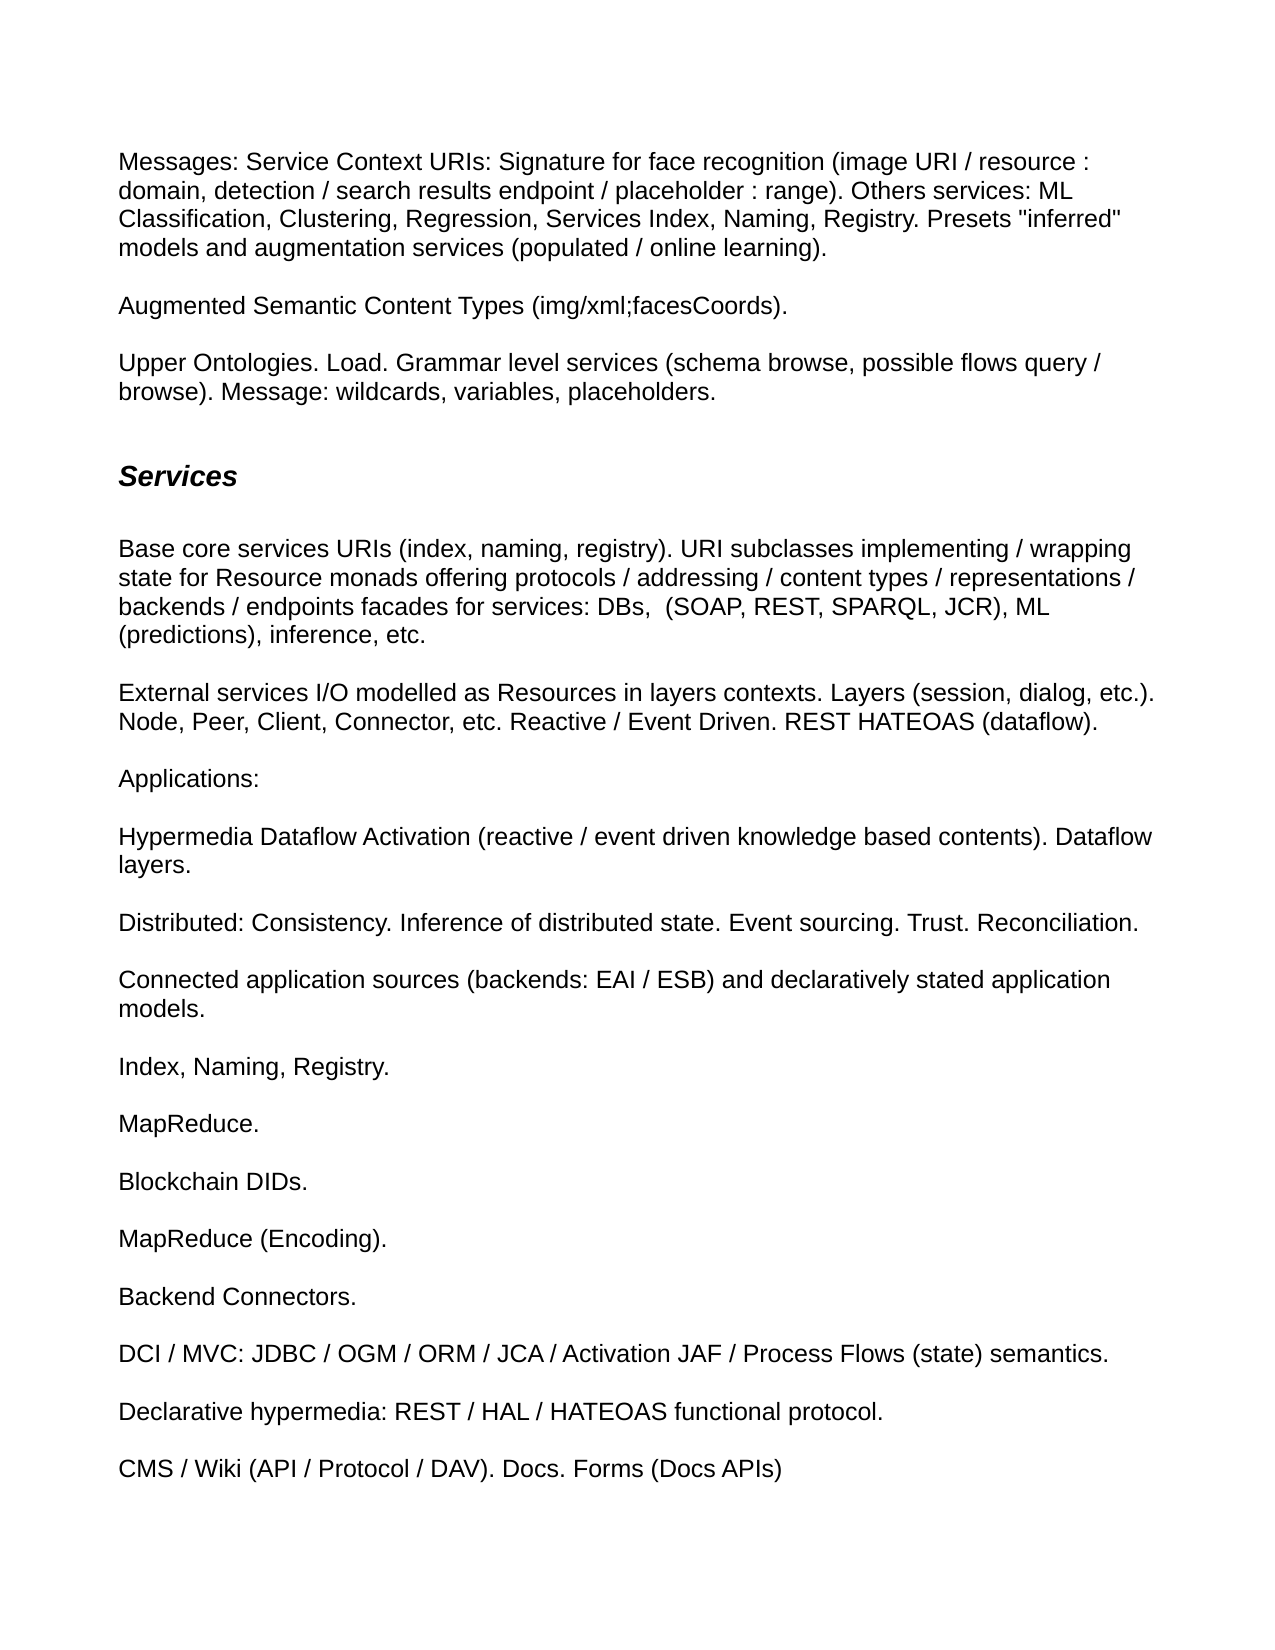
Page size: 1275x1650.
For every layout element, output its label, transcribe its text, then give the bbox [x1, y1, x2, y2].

text Augmented Semantic Content Types (img/xml;facesCoords). [118, 291, 1157, 319]
text Index, Naming, Registry. [118, 1052, 1157, 1080]
text Distributed: Consistency. Inference of distributed state. Event sourcing. Trust. Reconciliation. [118, 908, 1157, 937]
text Connected application sources (backends: EAI / ESB) and declaratively stated application models. [118, 965, 1157, 1023]
text MapReduce (Encoding). [118, 1224, 1157, 1253]
text DCI / MVC: JDBC / OGM / ORM / JCA / Activation JAF / Process Flows (state) semantics. [118, 1339, 1157, 1368]
text Blockchain DIDs. [118, 1167, 1157, 1195]
text Declarative hypermedia: REST / HAL / HATEOAS functional protocol. [118, 1397, 1157, 1425]
text MapReduce. [118, 1109, 1157, 1138]
text Backend Connectors. [118, 1282, 1157, 1310]
subtitle Services [118, 459, 1157, 493]
text Applications: [118, 764, 1157, 793]
text CMS / Wiki (API / Protocol / DAV). Docs. Forms (Docs APIs) [118, 1454, 1157, 1483]
text External services I/O modelled as Resources in layers contexts. Layers (session, dialog, etc.). Node, Peer, Client, Connector, etc. Reactive / Event Driven. REST HATEOAS (dataflow). [118, 678, 1157, 735]
text Hypermedia Dataflow Activation (reactive / event driven knowledge based contents). Dataflow layers. [118, 822, 1157, 879]
text Base core services URIs (index, naming, registry). URI subclasses implementing / wrapping state for Resource monads offering protocols / addressing / content types / representations / backends / endpoints facades for services: DBs, (SOAP, REST, SPARQL, JCR), ML (predictions), inference, etc. [118, 534, 1157, 649]
text Messages: Service Context URIs: Signature for face recognition (image URI / resource : domain, detection / search results endpoint / placeholder : range). Others services: ML Classification, Clustering, Regression, Services Index, Naming, Registry. Presets "inferred" models and augmentation services (populated / online learning). [118, 147, 1157, 262]
text Upper Ontologies. Load. Grammar level services (schema browse, possible flows query / browse). Message: wildcards, variables, placeholders. [118, 348, 1157, 406]
